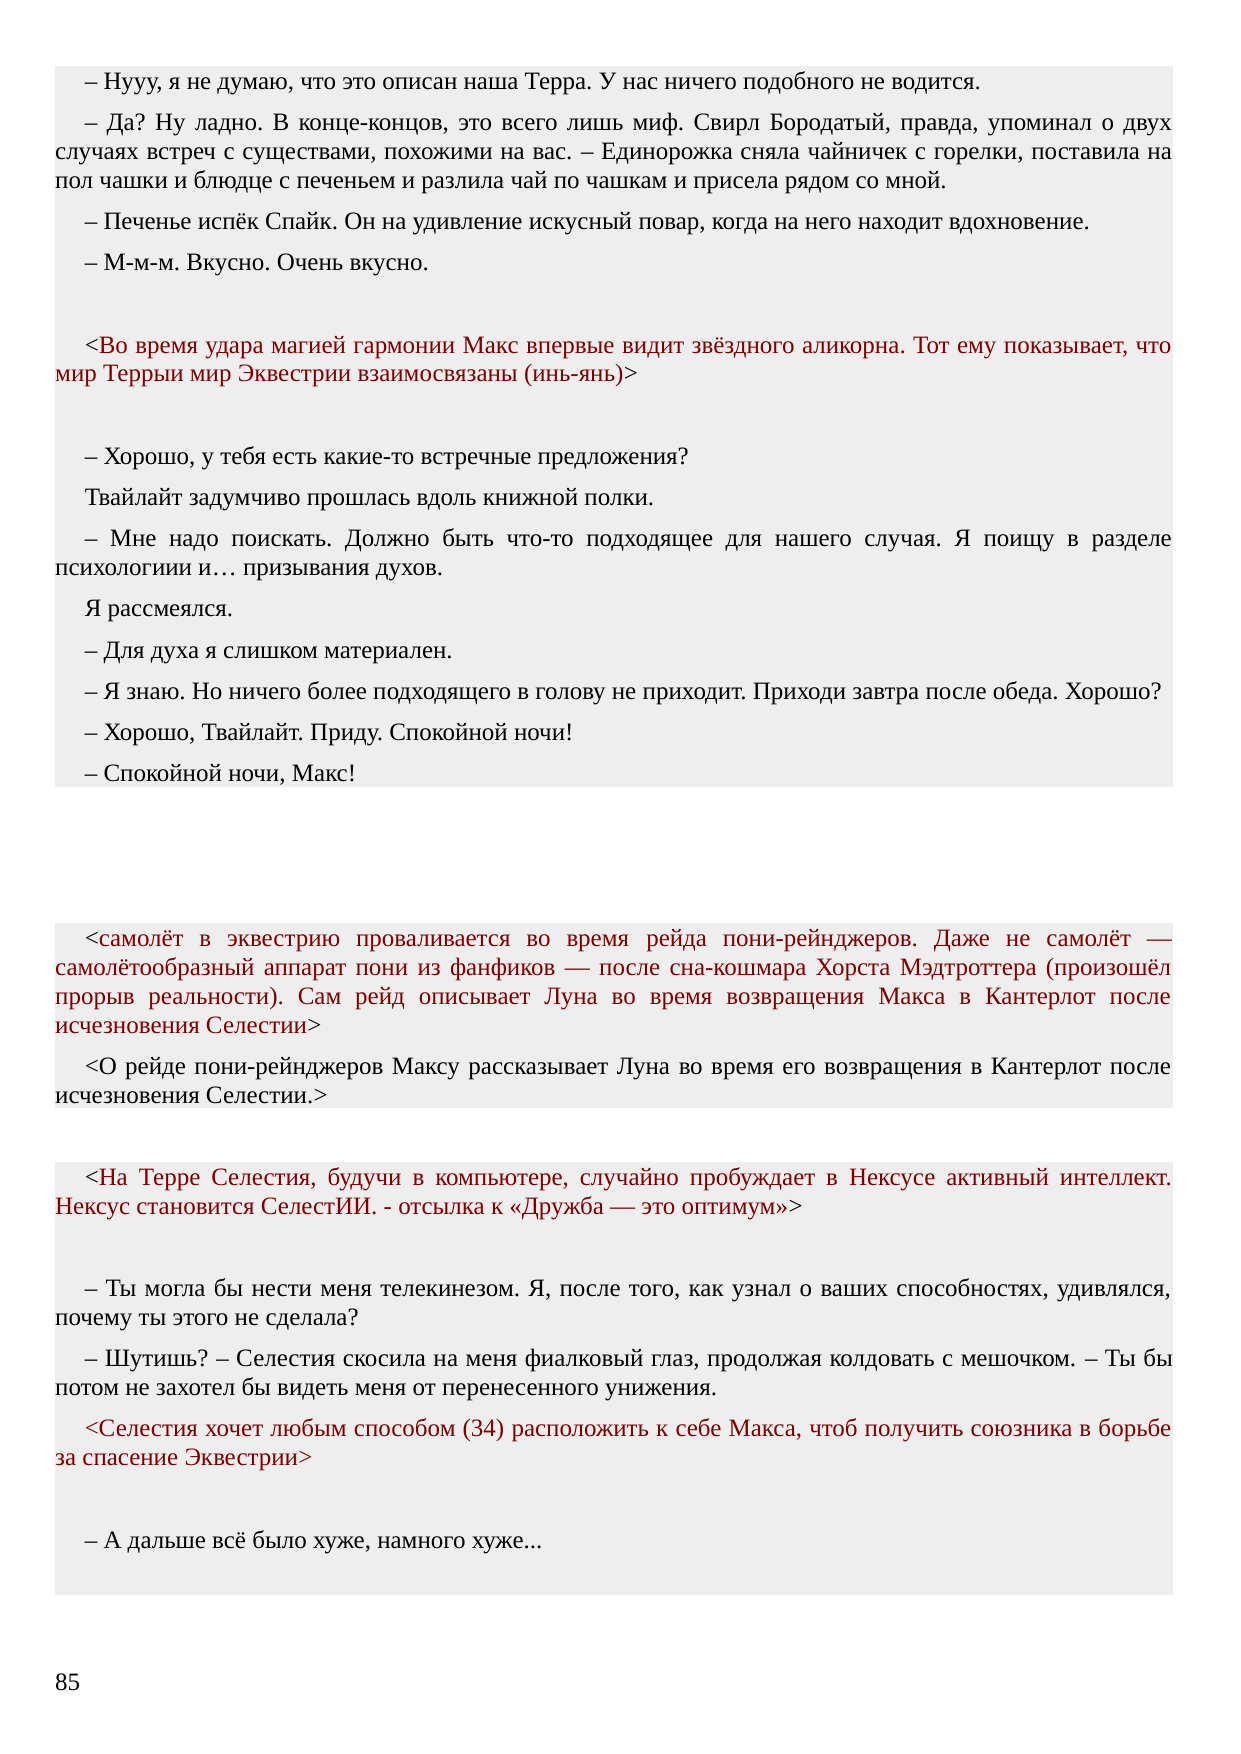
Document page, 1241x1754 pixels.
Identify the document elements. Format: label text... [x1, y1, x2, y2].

text – Печенье испёк Спайк. Он на удивление искусный повар, когда на него находит вдохновение. [55, 206, 1173, 235]
text <На Терре Селестия, будучи в компьютере, случайно пробуждает в Нексусе активный интеллект. Нексус становится СелестИИ. - отсылка к «Дружба — это оптимум»> [55, 1162, 1173, 1220]
text – Шутишь? – Селестия скосила на меня фиалковый глаз, продолжая колдовать с мешочком. – Ты бы потом не захотел бы видеть меня от перенесенного унижения. [55, 1343, 1173, 1401]
text – Для духа я слишком материален. [55, 635, 1173, 663]
text – Хорошо, у тебя есть какие-то встречные предложения? [55, 441, 1173, 470]
text – Нууу, я не думаю, что это описан наша Терра. У нас ничего подобного не водится. [55, 66, 1173, 95]
text <Во время удара магией гармонии Макс впервые видит звёздного аликорна. Тот ему показывает, что мир Террыи мир Эквестрии взаимосвязаны (инь-янь)> [55, 330, 1173, 387]
text – Спокойной ночи, Макс! [55, 758, 1173, 787]
text <Селестия хочет любым способом (34) расположить к себе Макса, чтоб получить союзника в борьбе за спасение Эквестрии> [55, 1413, 1173, 1471]
text – Ты могла бы нести меня телекинезом. Я, после того, как узнал о ваших способностях, удивлялся, почему ты этого не сделала? [55, 1273, 1173, 1331]
text – М-м-м. Вкусно. Очень вкусно. [55, 247, 1173, 276]
text Я рассмеялся. [55, 593, 1173, 622]
text <самолёт в эквестрию проваливается во время рейда пони-рейнджеров. Даже не самолёт — самолётообразный аппарат пони из фанфиков — после сна-кошмара Хорста Мэдтроттера (произошёл прорыв реальности). Сам рейд описывает Луна во время возвращения Макса в Кантерлот после исчезновения Селестии> [55, 923, 1173, 1038]
text – Мне надо поискать. Должно быть что-то подходящее для нашего случая. Я поищу в разделе психологиии и… призывания духов. [55, 523, 1173, 581]
text – А дальше всё было хуже, намного хуже... [55, 1525, 1173, 1553]
text – Да? Ну ладно. В конце-концов, это всего лишь миф. Свирл Бородатый, правда, упоминал о двух случаях встреч с существами, похожими на вас. – Единорожка сняла чайничек с горелки, поставила на пол чашки и блюдце с печеньем и разлила чай по чашкам и присела рядом со мной. [55, 107, 1173, 193]
text – Хорошо, Твайлайт. Приду. Спокойной ночи! [55, 717, 1173, 746]
text Твайлайт задумчиво прошлась вдоль книжной полки. [55, 482, 1173, 511]
text – Я знаю. Но ничего более подходящего в голову не приходит. Приходи завтра после обеда. Хорошо? [55, 676, 1173, 705]
text <О рейде пони-рейнджеров Максу рассказывает Луна во время его возвращения в Кантерлот после исчезновения Селестии.> [55, 1051, 1173, 1108]
